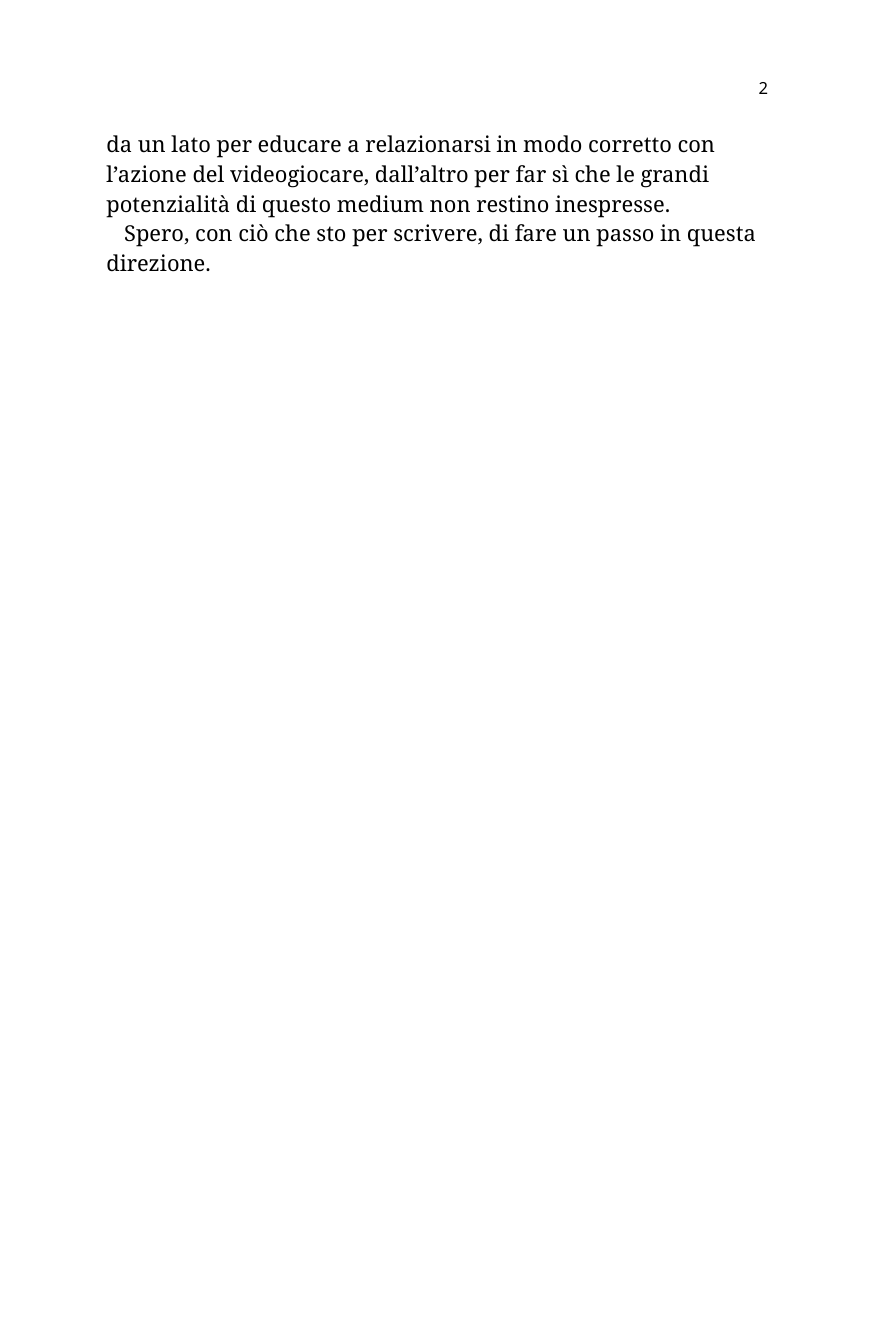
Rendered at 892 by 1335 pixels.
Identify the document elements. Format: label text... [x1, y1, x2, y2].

text da un lato per educare a relazionarsi in modo corretto con l’azione del videogiocare, dall’altro per far sì che le grandi potenzialità di questo medium non restino inespresse. [106, 129, 768, 218]
text Spero, con ciò che sto per scrivere, di fare un passo in questa direzione. [106, 218, 768, 278]
